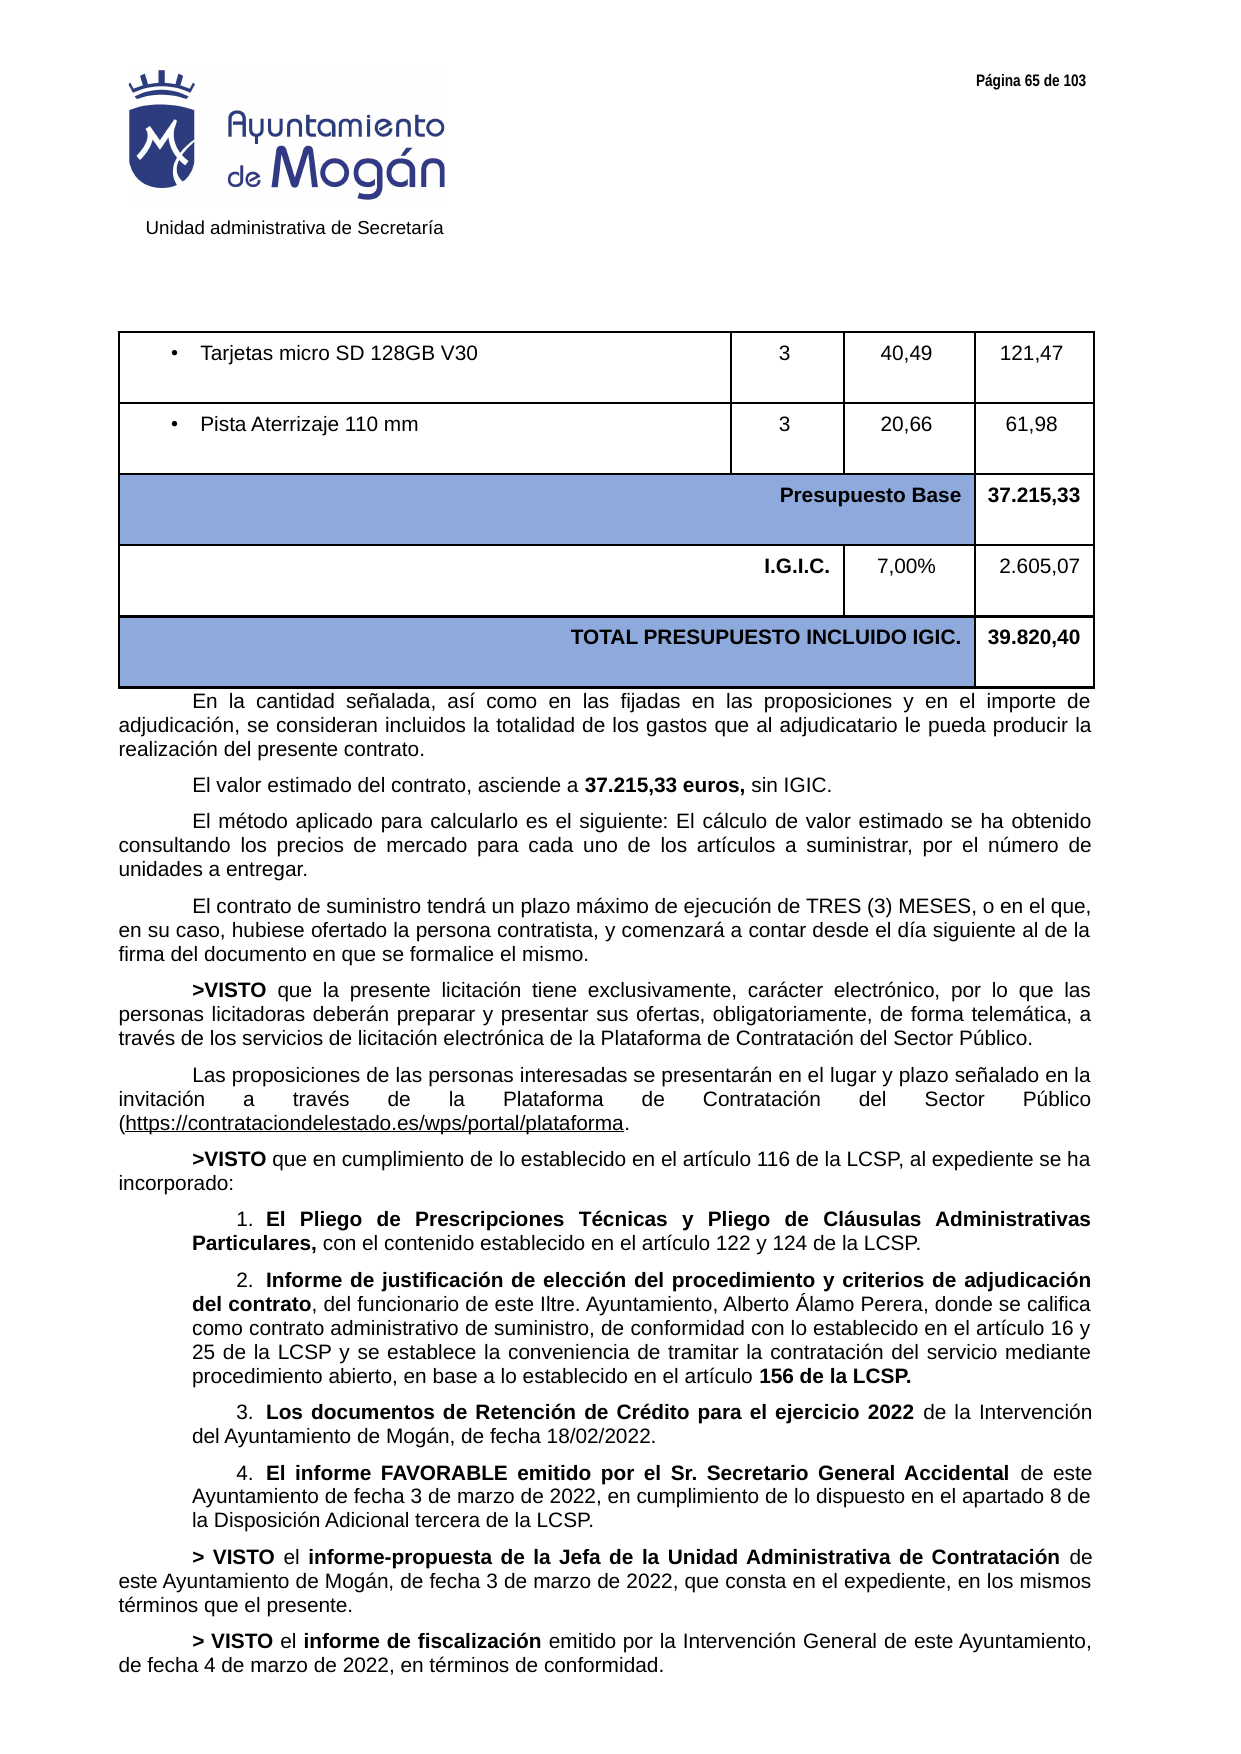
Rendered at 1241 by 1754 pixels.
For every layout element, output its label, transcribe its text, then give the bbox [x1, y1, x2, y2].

text El valor estimado del contrato, asciende a 37.215,33 euros, sin IGIC. [118, 773, 1092, 797]
table_cell I.G.I.C. [120, 546, 843, 615]
text Las proposiciones de las personas interesadas se presentarán en el lugar y plazo señalado en la invitación a través de la Plataforma de Contratación del Sector Público (https://contrataciondelestado.es/wps/portal/plataforma. [118, 1062, 1092, 1134]
table_cell 37.215,33 [976, 475, 1093, 544]
text En la cantidad señalada, así como en las fijadas en las proposiciones y en el importe de adjudicación, se consideran incluidos la totalidad de los gastos que al adjudicatario le pueda producir la realización del presente contrato. [118, 689, 1092, 760]
table_cell 3 [732, 404, 843, 473]
list Los documentos de Retención de Crédito para el ejercicio 2022 de la Intervención del Ayuntamiento de Mogán, de fecha 18/02/2022. [162, 1400, 1092, 1448]
list El informe FAVORABLE emitido por el Sr. Secretario General Accidental de este Ayuntamiento de fecha 3 de marzo de 2022, en cumplimiento de lo dispuesto en el apartado 8 de la Disposición Adicional tercera de la LCSP. [162, 1460, 1092, 1532]
text > VISTO el informe de fiscalización emitido por la Intervención General de este Ayuntamiento, de fecha 4 de marzo de 2022, en términos de conformidad. [118, 1629, 1092, 1677]
table_cell 39.820,40 [976, 618, 1093, 686]
text >VISTO que en cumplimiento de lo establecido en el artículo 116 de la LCSP, al expediente se ha incorporado: [118, 1147, 1092, 1195]
table_cell Presupuesto Base [120, 475, 974, 544]
table_cell 3 [732, 333, 843, 402]
table_cell 40,49 [845, 333, 974, 402]
picture [128, 70, 445, 206]
table_cell Pista Aterrizaje 110 mm [120, 404, 730, 473]
text El contrato de suministro tendrá un plazo máximo de ejecución de TRES (3) MESES, o en el que, en su caso, hubiese ofertado la persona contratista, y comenzará a contar desde el día siguiente al de la firma del documento en que se formalice el mismo. [118, 894, 1092, 966]
list Informe de justificación de elección del procedimiento y criterios de adjudicación del contrato, del funcionario de este Iltre. Ayuntamiento, Alberto Álamo Perera, donde se califica como contrato administrativo de suministro, de conformidad con lo establecido en el artículo 16 y 25 de la LCSP y se establece la conveniencia de tramitar la contratación del servicio mediante procedimiento abierto, en base a lo establecido en el artículo 156 de la LCSP. [162, 1268, 1092, 1387]
text >VISTO que la presente licitación tiene exclusivamente, carácter electrónico, por lo que las personas licitadoras deberán preparar y presentar sus ofertas, obligatoriamente, de forma telemática, a través de los servicios de licitación electrónica de la Plataforma de Contratación del Sector Público. [118, 978, 1092, 1050]
table_cell 121,47 [976, 333, 1093, 402]
text El método aplicado para calcularlo es el siguiente: El cálculo de valor estimado se ha obtenido consultando los precios de mercado para cada uno de los artículos a suministrar, por el número de unidades a entregar. [118, 809, 1092, 881]
table_cell 2.605,07 [976, 546, 1093, 615]
list El Pliego de Prescripciones Técnicas y Pliego de Cláusulas Administrativas Particulares, con el contenido establecido en el artículo 122 y 124 de la LCSP. [162, 1207, 1092, 1255]
table_cell Tarjetas micro SD 128GB V30 [120, 333, 730, 402]
table_cell 7,00% [845, 546, 974, 615]
table_cell 61,98 [976, 404, 1093, 473]
table_cell 20,66 [845, 404, 974, 473]
table_cell TOTAL PRESUPUESTO INCLUIDO IGIC. [120, 618, 974, 686]
text > VISTO el informe-propuesta de la Jefa de la Unidad Administrativa de Contratación de este Ayuntamiento de Mogán, de fecha 3 de marzo de 2022, que consta en el expediente, en los mismos términos que el presente. [118, 1545, 1092, 1617]
